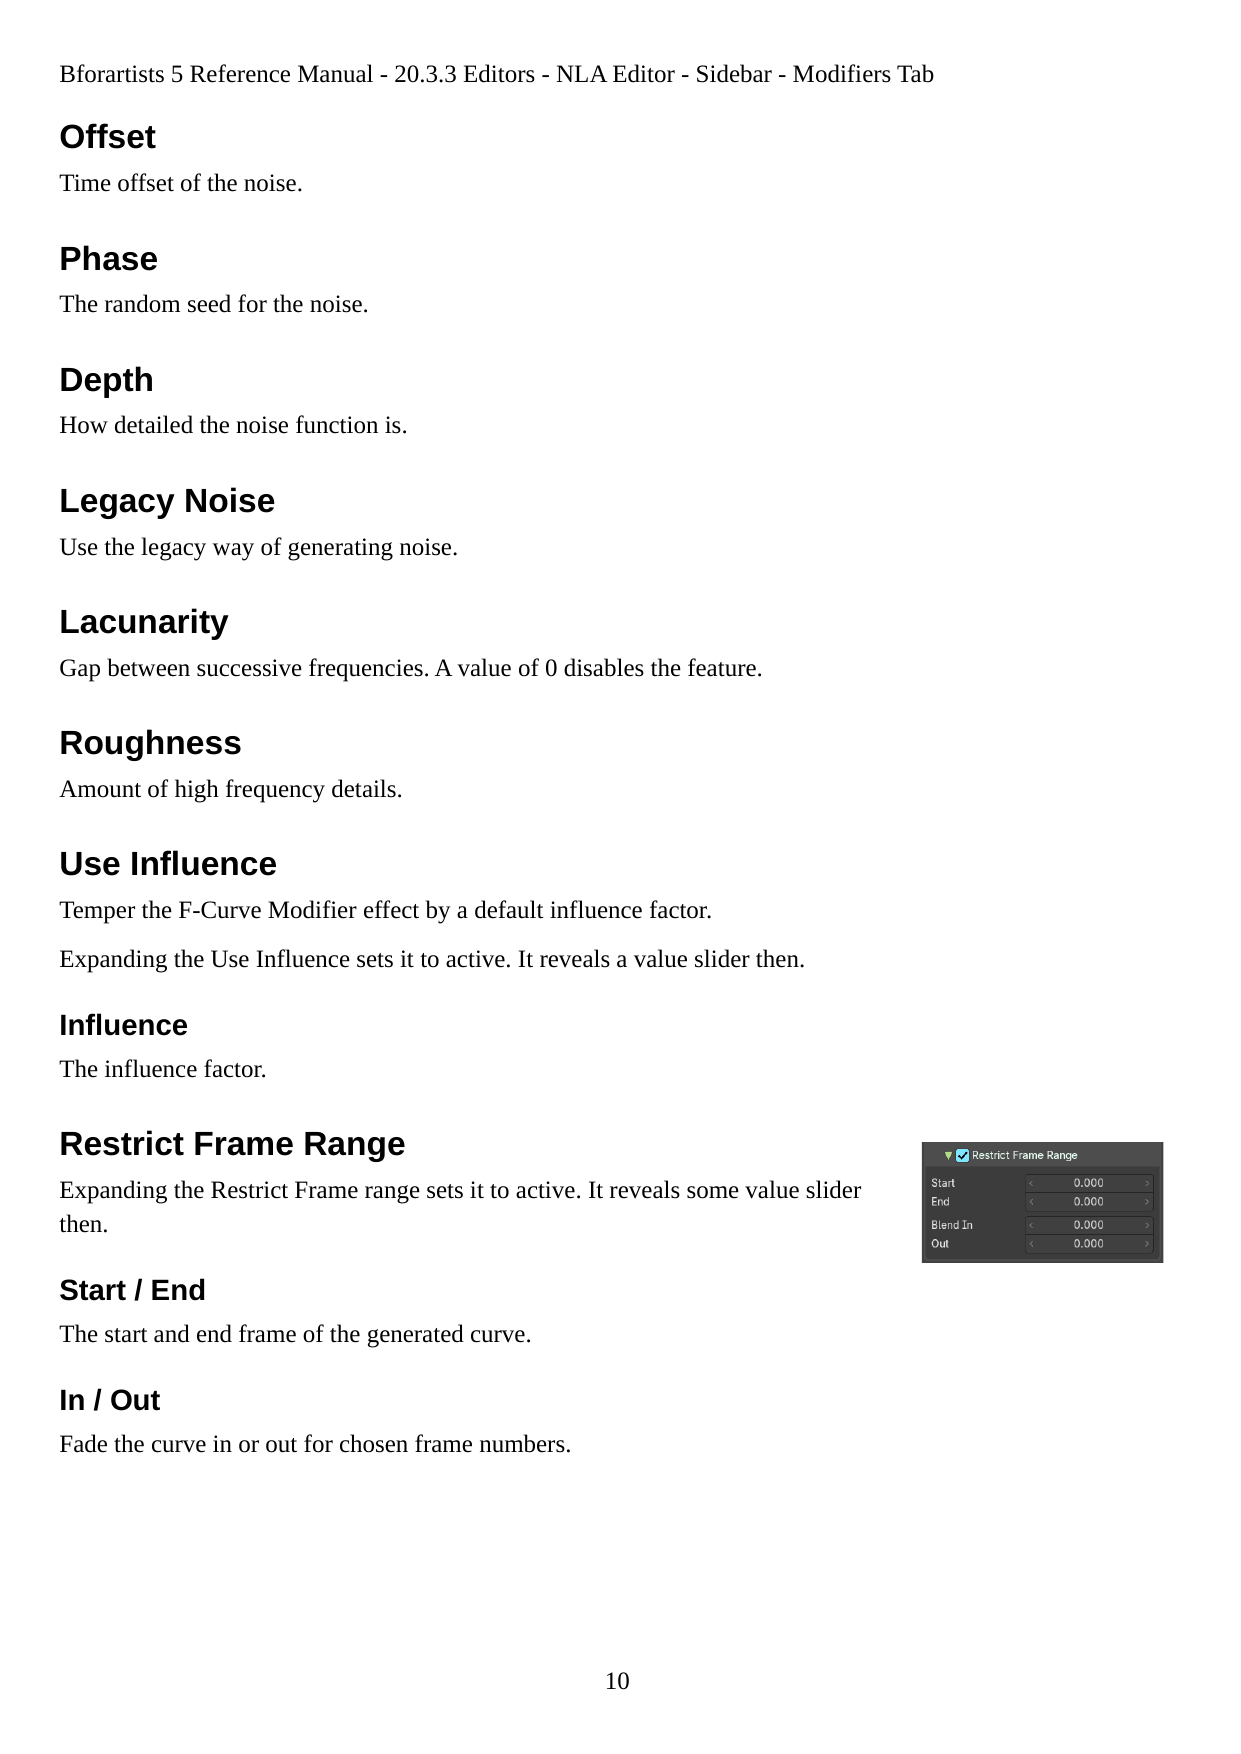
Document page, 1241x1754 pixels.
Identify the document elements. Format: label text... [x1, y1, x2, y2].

subtitle In / Out [59, 1383, 1181, 1416]
subtitle Lacunarity [59, 601, 1181, 640]
subtitle Use Influence [59, 843, 1181, 882]
subtitle Depth [59, 359, 1181, 398]
text The influence factor. [59, 1054, 1181, 1082]
subtitle Influence [59, 1007, 1181, 1041]
subtitle Start / End [59, 1273, 1181, 1307]
text Gap between successive frequencies. A value of 0 disables the feature. [59, 653, 1181, 681]
text How detailed the noise function is. [59, 411, 1181, 439]
picture [921, 1142, 1164, 1263]
text Expanding the Restrict Frame range sets it to active. It reveals some value slider then. [59, 1175, 921, 1238]
text Amount of high frequency details. [59, 774, 1181, 802]
subtitle Restrict Frame Range [59, 1123, 1181, 1162]
text Use the legacy way of generating noise. [59, 532, 1181, 560]
subtitle Legacy Noise [59, 480, 1181, 519]
text Expanding the Use Influence sets it to active. It reveals a value slider then. [59, 944, 1181, 972]
subtitle Phase [59, 238, 1181, 277]
text The random seed for the noise. [59, 289, 1181, 318]
text Time offset of the noise. [59, 168, 1181, 197]
text The start and end frame of the generated curve. [59, 1319, 1181, 1348]
subtitle Offset [59, 117, 1181, 156]
text Temper the F-Curve Modifier effect by a default influence factor. [59, 895, 1181, 923]
text Fade the curve in or out for chosen frame numbers. [59, 1429, 1181, 1458]
subtitle Roughness [59, 722, 1181, 761]
